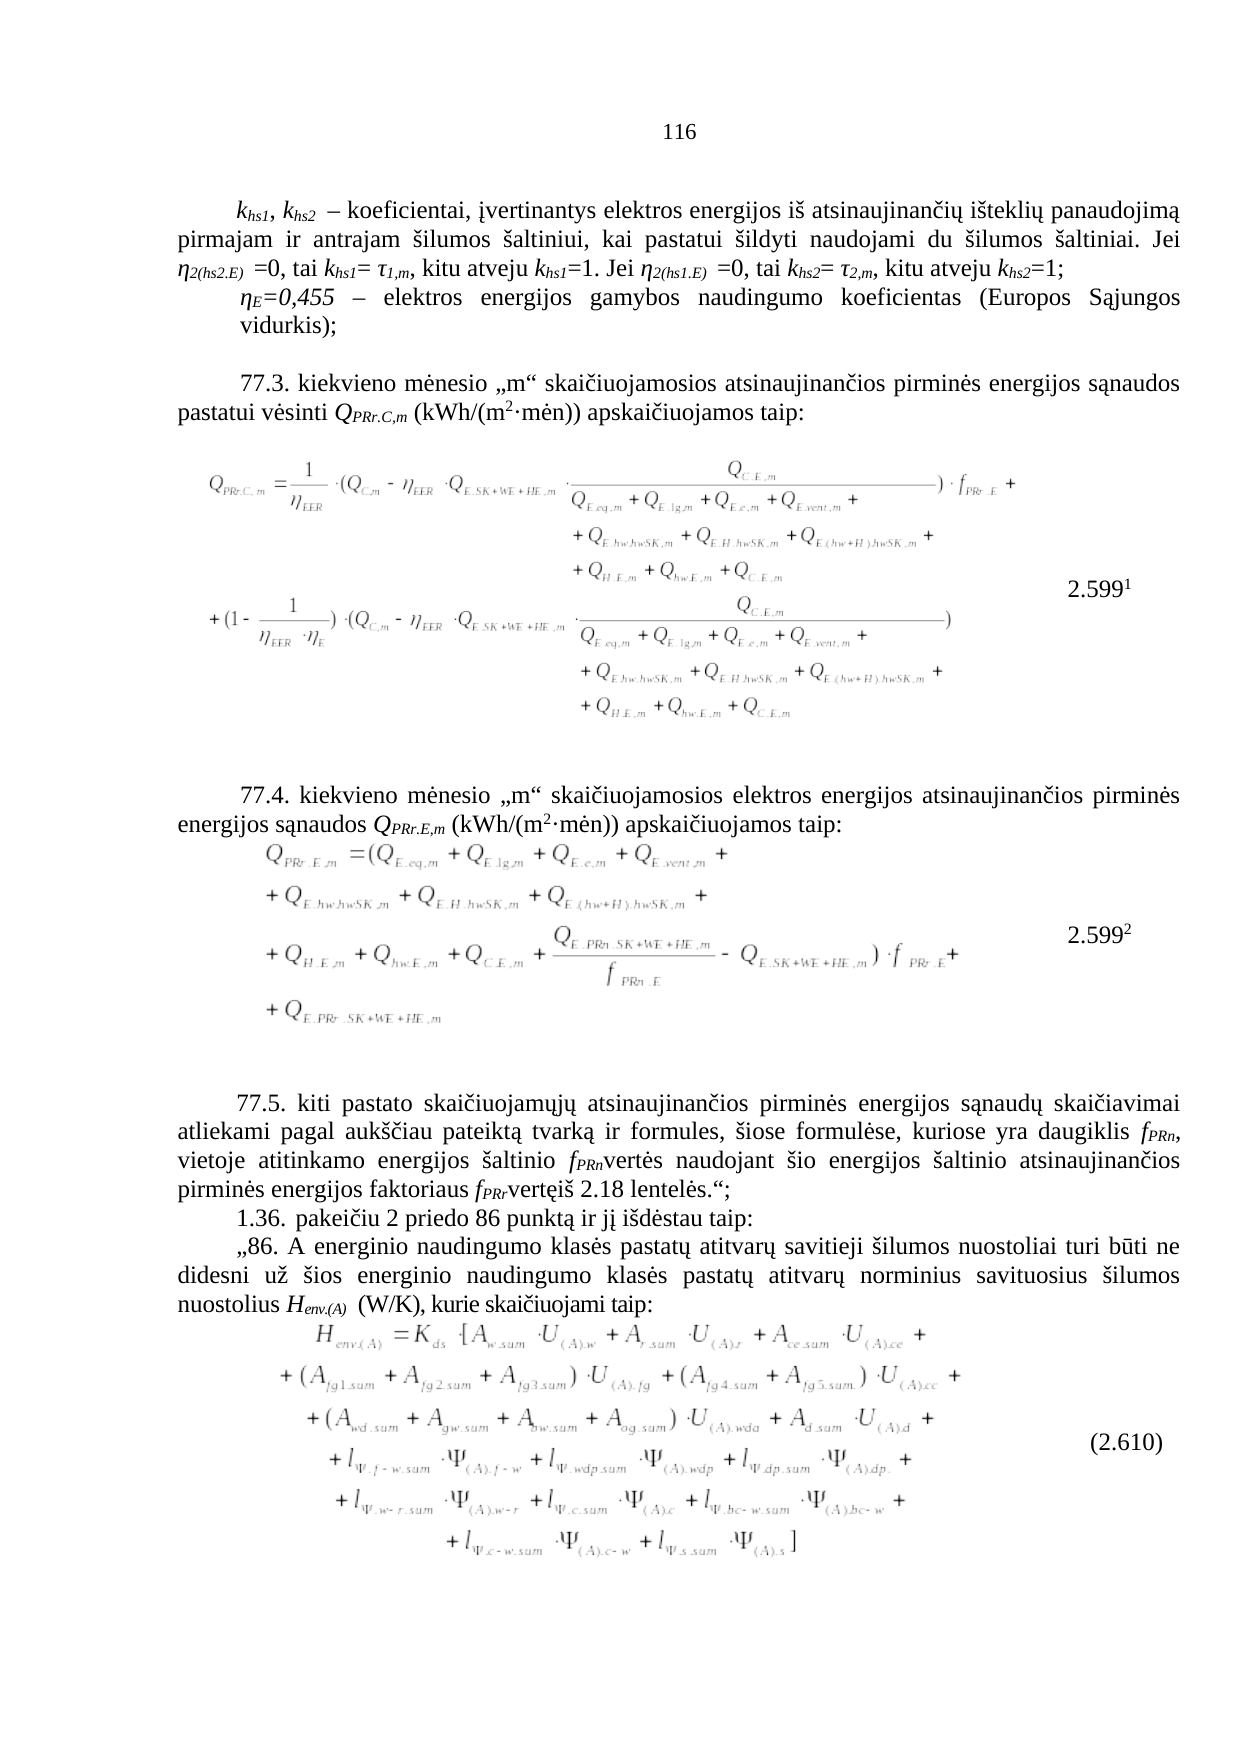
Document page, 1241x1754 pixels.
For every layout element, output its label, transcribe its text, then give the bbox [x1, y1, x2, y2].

table_header 2.5992 [1048, 838, 1151, 1030]
table_header [177, 454, 1048, 723]
text 77.5. kiti pastato skaičiuojamųjų atsinaujinančios pirminės energijos sąnaudų skaičiavimai atliekami pagal aukščiau pateiktą tvarką ir formules, šiose formulėse, kuriose yra daugiklis fPRn, vietoje atitinkamo energijos šaltinio fPRnvertės naudojant šio energijos šaltinio atsinaujinančios pirminės energijos faktoriaus fPRrvertęiš 2.18 lentelės.“; [177, 1088, 1181, 1203]
table_header [177, 1318, 1063, 1564]
table_header (2.610) [1064, 1318, 1174, 1564]
text khs1, khs2 – koeficientai, įvertinantys elektros energijos iš atsinaujinančių išteklių panaudojimą pirmajam ir antrajam šilumos šaltiniui, kai pastatui šildyti naudojami du šilumos šaltiniai. Jei η2(hs2.E) =0, tai khs1= τ1,m, kitu atveju khs1=1. Jei η2(hs1.E) =0, tai khs2= τ2,m, kitu atveju khs2=1; [177, 196, 1181, 282]
text 1.36. pakeičiu 2 priedo 86 punktą ir jį išdėstau taip: [236, 1203, 1181, 1231]
table_header [177, 838, 1048, 1030]
text 77.3. kiekvieno mėnesio „m“ skaičiuojamosios atsinaujinančios pirminės energijos sąnaudos pastatui vėsinti QPRr.C,m (kWh/(m2·mėn)) apskaičiuojamos taip: [177, 368, 1181, 426]
text ηE=0,455 – elektros energijos gamybos naudingumo koeficientas (Europos Sąjungos vidurkis); [240, 282, 1181, 339]
table_header 2.5991 [1048, 454, 1151, 723]
text 77.4. kiekvieno mėnesio „m“ skaičiuojamosios elektros energijos atsinaujinančios pirminės energijos sąnaudos QPRr.E,m (kWh/(m2·mėn)) apskaičiuojamos taip: [177, 781, 1181, 838]
text „86. A energinio naudingumo klasės pastatų atitvarų savitieji šilumos nuostoliai turi būti ne didesni už šios energinio naudingumo klasės pastatų atitvarų norminius savituosius šilumos nuostolius Henv.(A) (W/K), kurie skaičiuojami taip: [177, 1231, 1181, 1318]
